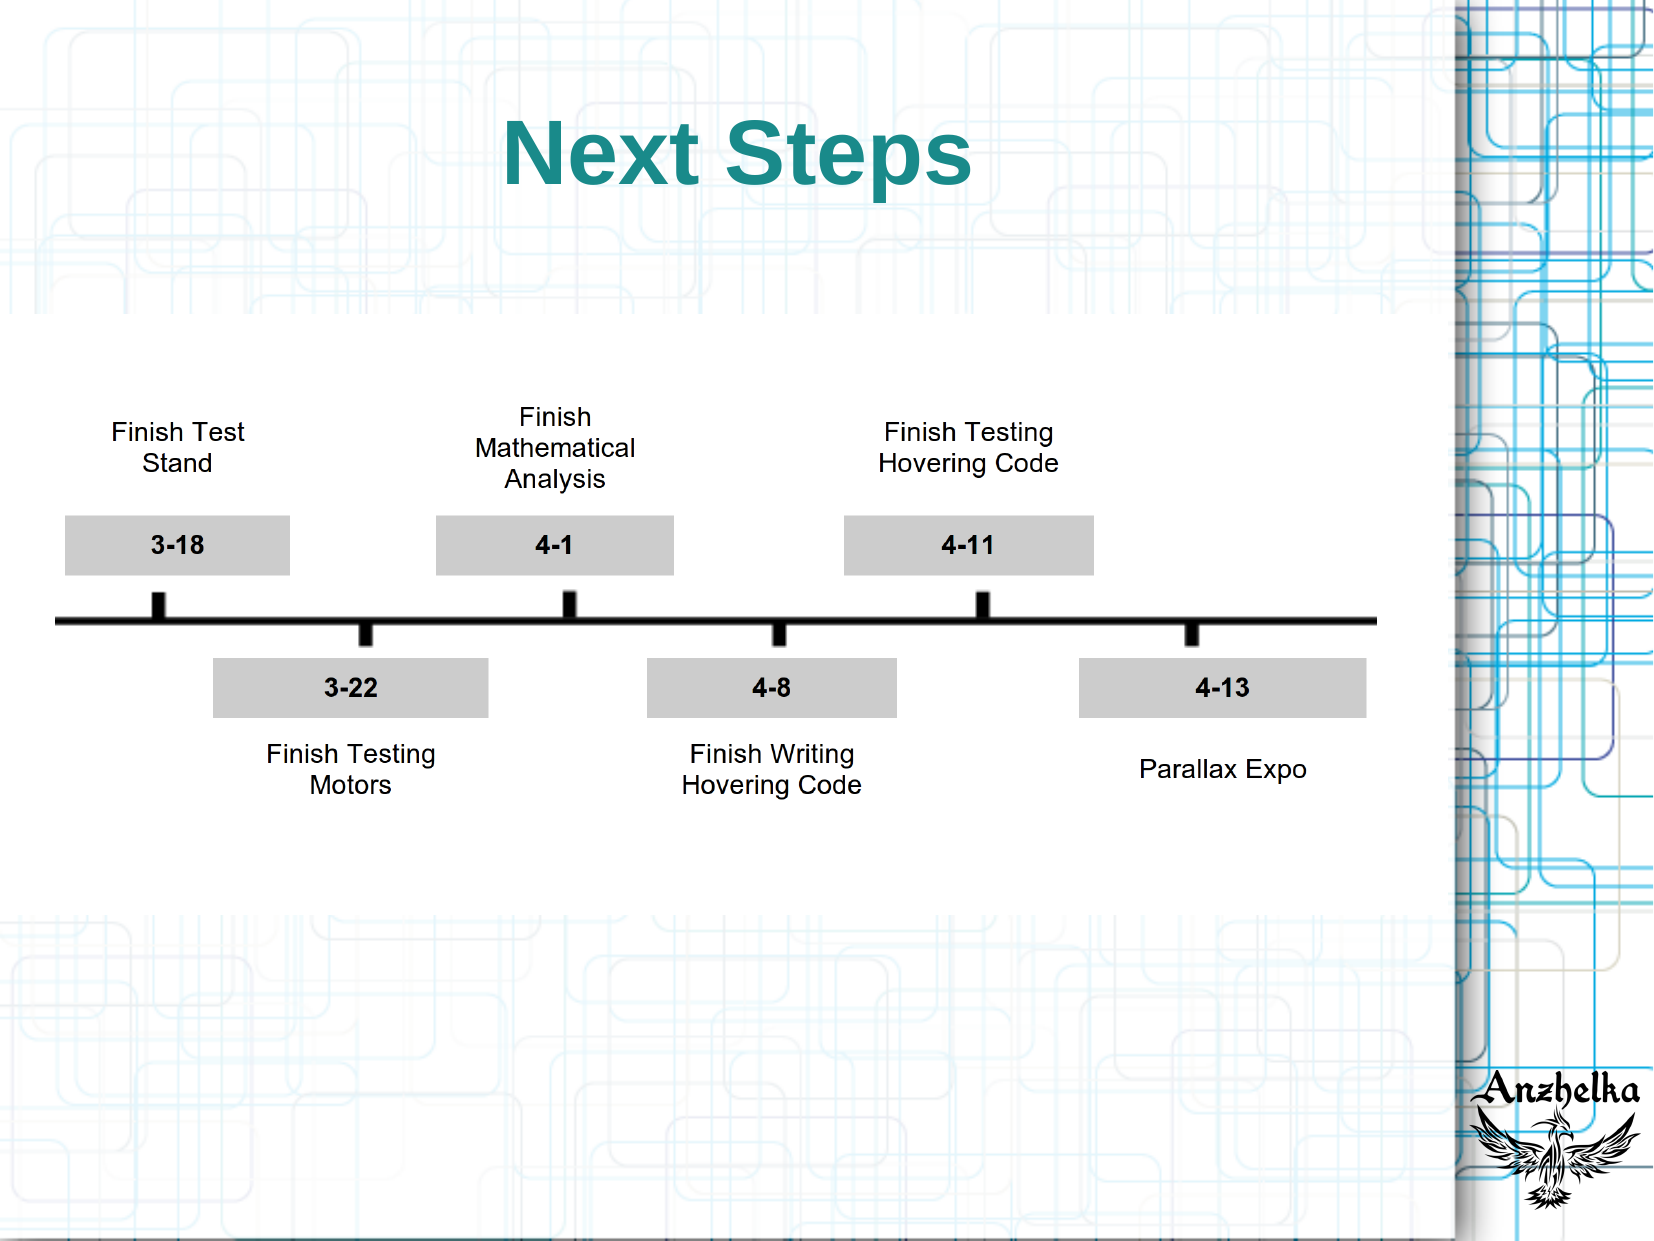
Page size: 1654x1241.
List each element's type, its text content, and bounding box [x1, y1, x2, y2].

picture [0, 0, 1654, 1241]
title Next Steps [58, 49, 1417, 257]
